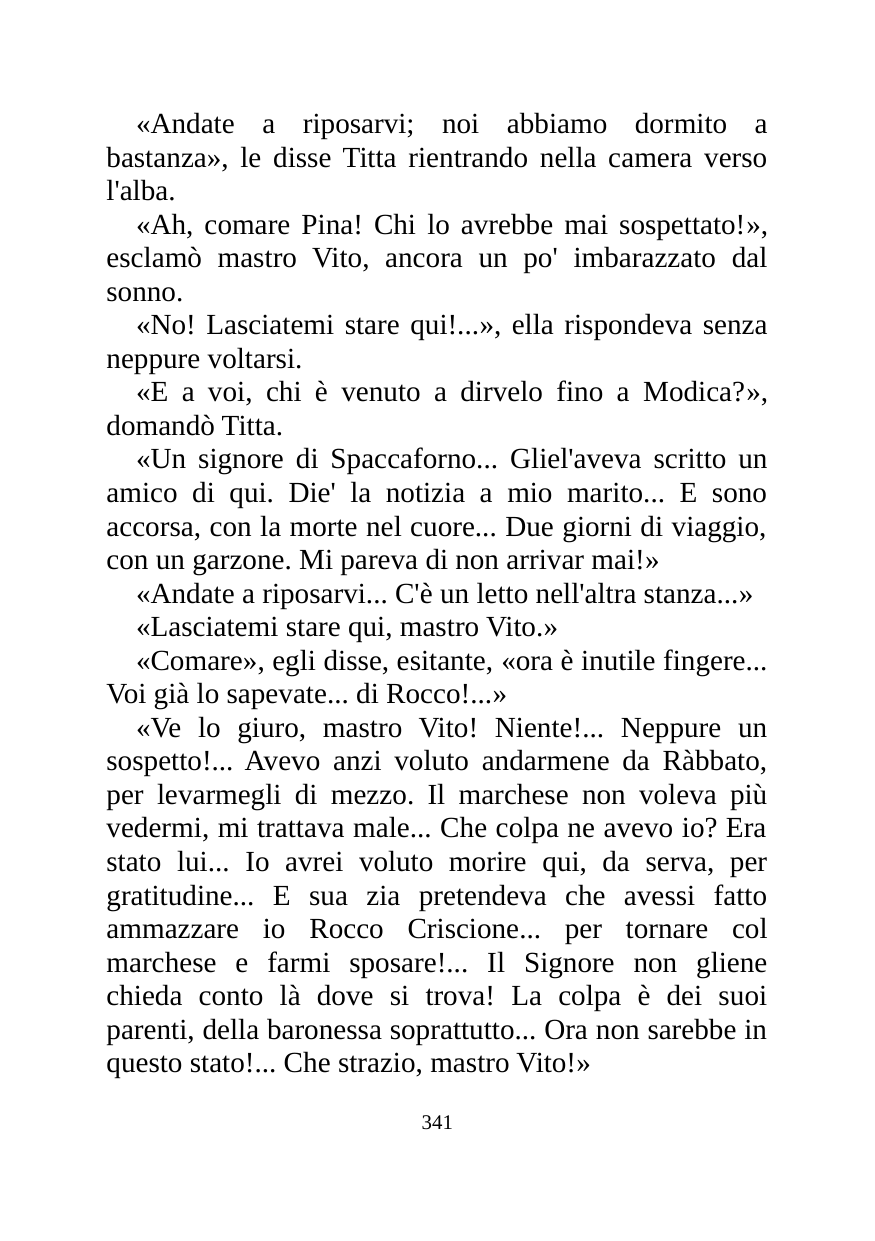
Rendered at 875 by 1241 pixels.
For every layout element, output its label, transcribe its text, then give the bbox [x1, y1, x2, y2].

text «No! Lasciatemi stare qui!...», ella rispondeva senza neppure voltarsi. [106, 307, 768, 374]
text «Lasciatemi stare qui, mastro Vito.» [106, 609, 768, 643]
text «Andate a riposarvi; noi abbiamo dormito a bastanza», le disse Titta rientrando nella camera verso l'alba. [106, 106, 768, 207]
text «Ah, comare Pina! Chi lo avrebbe mai sospettato!», esclamò mastro Vito, ancora un po' imbarazzato dal sonno. [106, 207, 768, 307]
text «E a voi, chi è venuto a dirvelo fino a Modica?», domandò Titta. [106, 374, 768, 442]
text «Andate a riposarvi... C'è un letto nell'altra stanza...» [106, 576, 768, 609]
text «Ve lo giuro, mastro Vito! Niente!... Neppure un sospetto!... Avevo anzi voluto andarmene da Ràbbato, per levarmegli di mezzo. Il marchese non voleva più vedermi, mi trattava male... Che colpa ne avevo io? Era stato lui... Io avrei voluto morire qui, da serva, per gratitudine... E sua zia pretendeva che avessi fatto ammazzare io Rocco Criscione... per tornare col marchese e farmi sposare!... Il Signore non gliene chieda conto là dove si trova! La colpa è dei suoi parenti, della baronessa soprattutto... Ora non sarebbe in questo stato!... Che strazio, mastro Vito!» [106, 710, 768, 1079]
text «Comare», egli disse, esitante, «ora è inutile fingere... Voi già lo sapevate... di Rocco!...» [106, 643, 768, 710]
text «Un signore di Spaccaforno... Gliel'aveva scritto un amico di qui. Die' la notizia a mio marito... E sono accorsa, con la morte nel cuore... Due giorni di viaggio, con un garzone. Mi pareva di non arrivar mai!» [106, 442, 768, 576]
